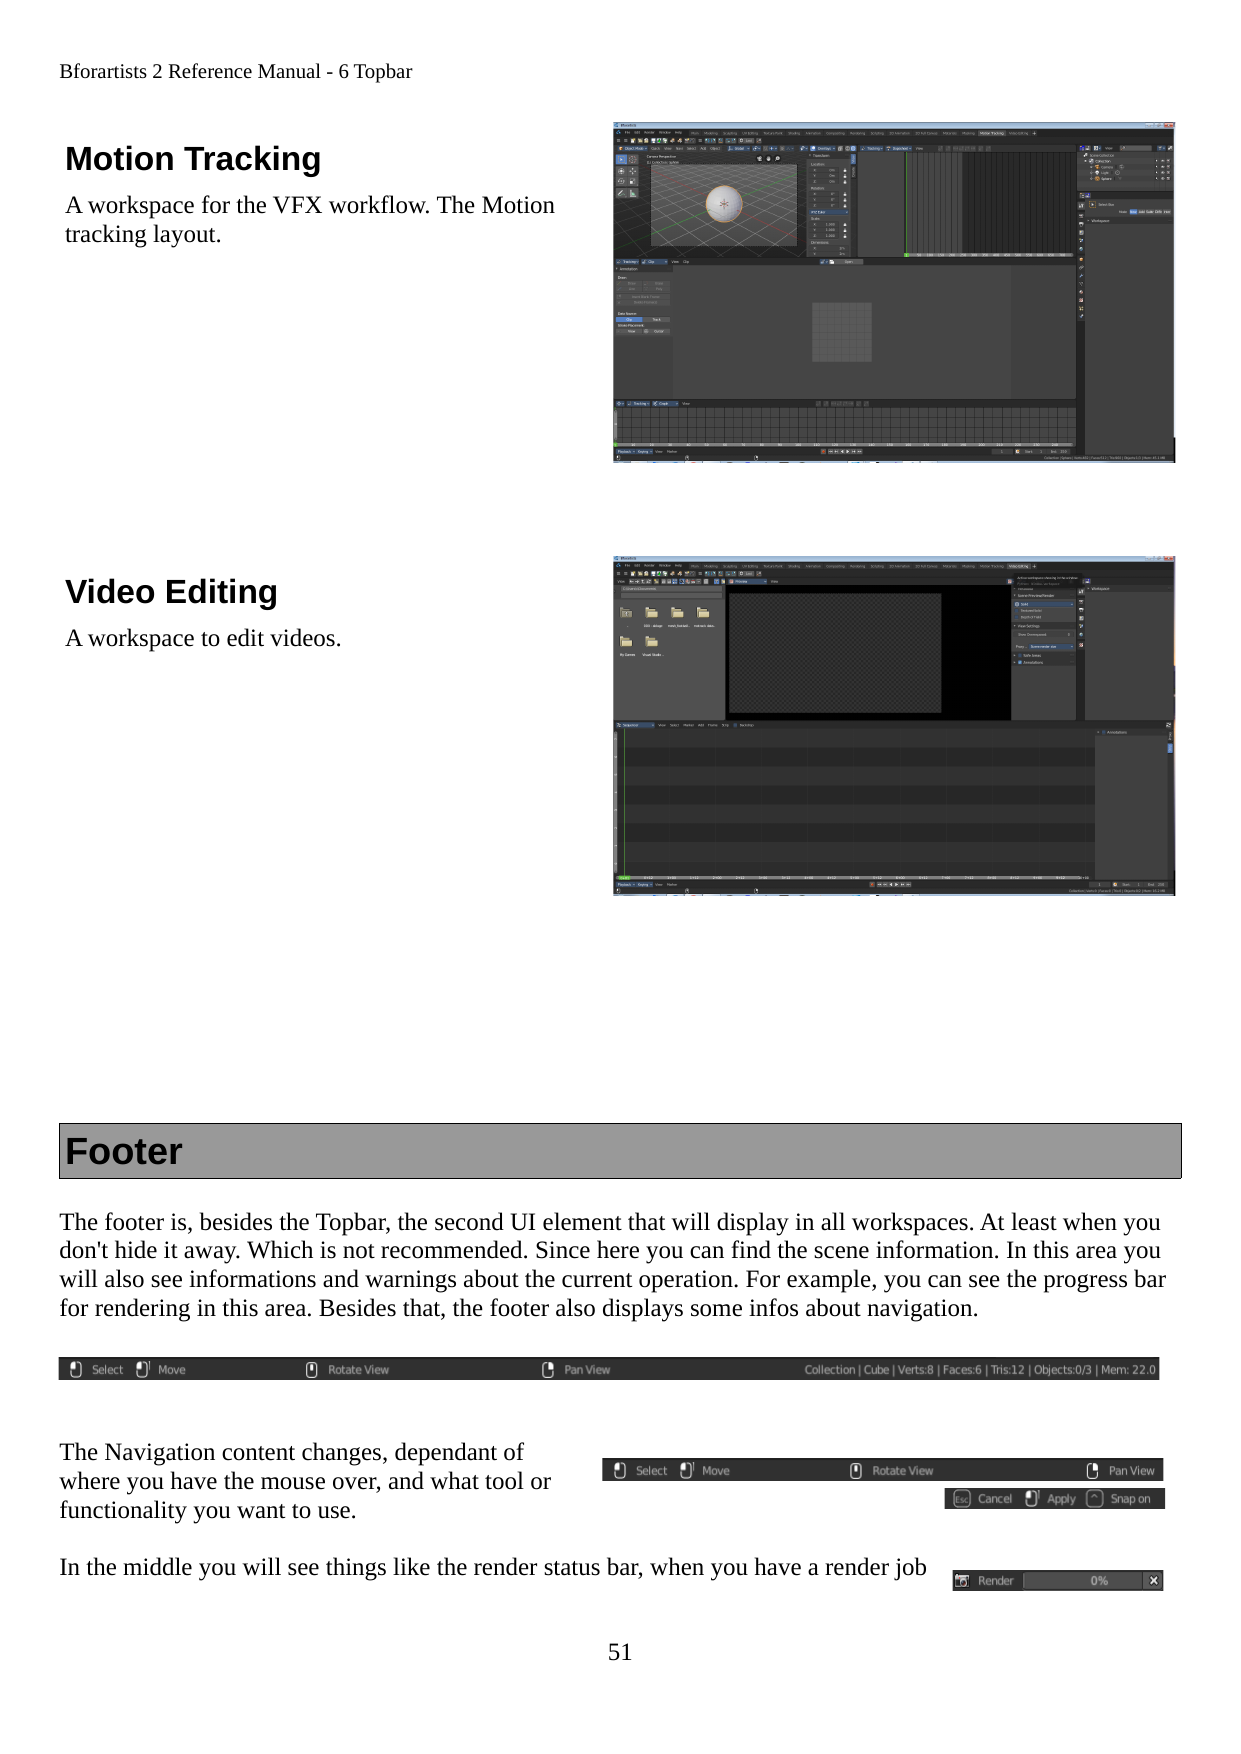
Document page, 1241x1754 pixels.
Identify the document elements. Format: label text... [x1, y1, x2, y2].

table_header [596, 546, 1181, 950]
text The Navigation content changes, dependant of where you have the mouse over, and what tool or functionality you want to use. [59, 1437, 1181, 1523]
picture [613, 122, 1176, 463]
picture [944, 1488, 1166, 1509]
picture [58, 1357, 1160, 1380]
text The footer is, besides the Topbar, the second UI element that will display in all workspaces. At least when you don't hide it away. Which is not recommended. Since here you can find the scene information. In this area you will also see informations and warnings about the current operation. For example, you can see the progress bar for rendering in this area. Besides that, the footer also displays some infos about navigation. [59, 1207, 1181, 1322]
picture [602, 1458, 1164, 1481]
table_header Video Editing A workspace to edit videos. [59, 546, 596, 950]
table_header [596, 113, 1181, 517]
picture [613, 556, 1176, 896]
text In the middle you will see things like the render status bar, when you have a render job [59, 1552, 1181, 1581]
table_header Footer [60, 1124, 1181, 1178]
picture [952, 1570, 1164, 1591]
table_header Motion Tracking A workspace for the VFX workflow. The Motion tracking layout. [59, 113, 596, 517]
